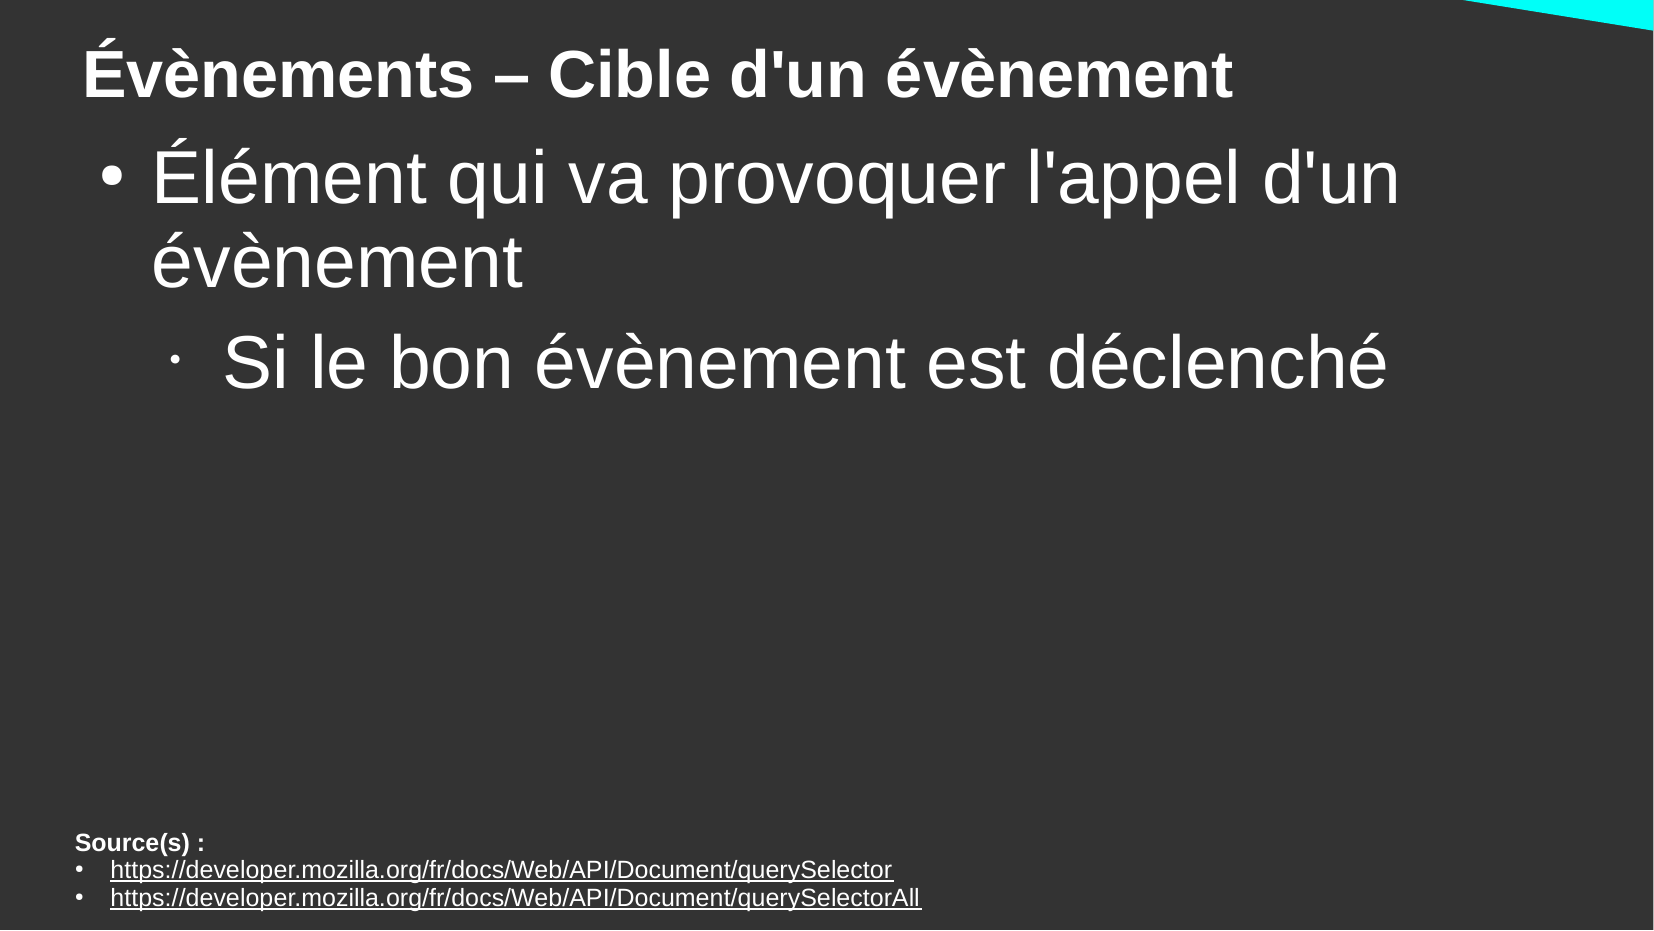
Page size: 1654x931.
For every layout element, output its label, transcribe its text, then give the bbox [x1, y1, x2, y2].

text_box Source(s) : https://developer.mozilla.org/fr/docs/Web/API/Document/querySelector https://developer.mozilla.org/fr/docs/Web/API/Document/querySelectorAll [60, 820, 1583, 920]
title Évènements – Cible d'un évènement [82, 37, 1571, 114]
text_box [1463, 0, 1654, 31]
list Élément qui va provoquer l'appel d'un évènement Si le bon évènement est déclenché [80, 135, 1620, 709]
